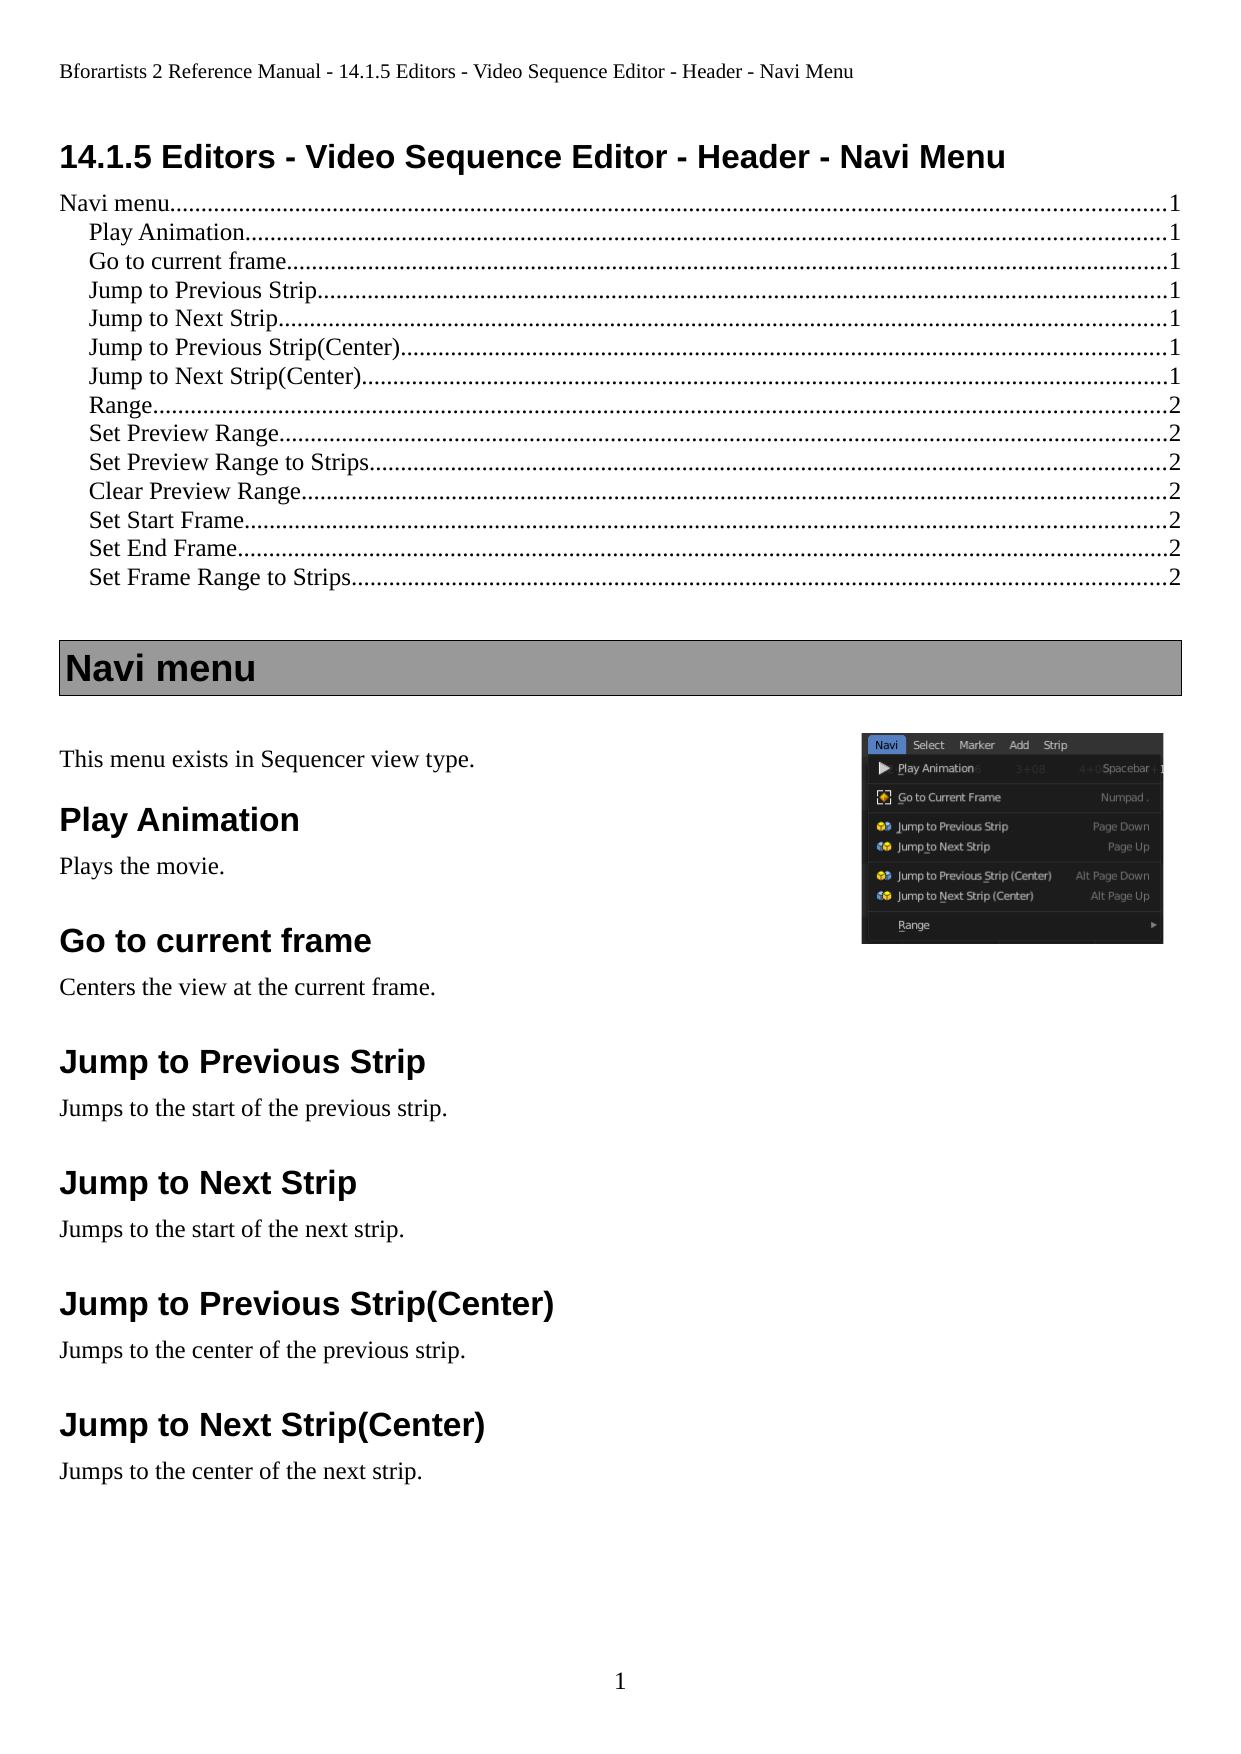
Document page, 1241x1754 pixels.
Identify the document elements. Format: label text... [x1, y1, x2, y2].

text Navi menu 1 [59, 188, 1181, 217]
text Jump to Next Strip(Center) 1 [88, 361, 1181, 390]
text Range 2 [88, 390, 1181, 418]
subtitle Jump to Next Strip [59, 1163, 1181, 1202]
picture [861, 733, 1164, 944]
text Plays the movie. [59, 851, 861, 880]
text [1164, 851, 1181, 880]
text Jumps to the start of the previous strip. [59, 1093, 1181, 1122]
subtitle 14.1.5 Editors - Video Sequence Editor - Header - Navi Menu [59, 138, 1181, 176]
text Set Start Frame 2 [88, 505, 1181, 533]
text Play Animation 1 [88, 217, 1181, 246]
text Jumps to the center of the previous strip. [59, 1335, 1181, 1364]
text Set Preview Range to Strips 2 [88, 447, 1181, 476]
subtitle Go to current frame [59, 921, 1181, 959]
text Set Frame Range to Strips 2 [88, 562, 1181, 591]
table_header Navi menu [60, 641, 1181, 695]
text Go to current frame 1 [88, 246, 1181, 275]
text Jumps to the start of the next strip. [59, 1214, 1181, 1243]
text This menu exists in Sequencer view type. [59, 744, 861, 773]
text Jump to Previous Strip 1 [88, 275, 1181, 303]
subtitle Play Animation [59, 800, 861, 838]
text Jump to Next Strip 1 [88, 303, 1181, 332]
subtitle Jump to Previous Strip [59, 1042, 1181, 1081]
text Clear Preview Range 2 [88, 476, 1181, 505]
text Jumps to the center of the next strip. [59, 1456, 1181, 1485]
text Set End Frame 2 [88, 533, 1181, 562]
subtitle Jump to Previous Strip(Center) [59, 1284, 1181, 1323]
text Set Preview Range 2 [88, 418, 1181, 447]
text Jump to Previous Strip(Center) 1 [88, 332, 1181, 361]
subtitle Jump to Next Strip(Center) [59, 1405, 1181, 1444]
text Centers the view at the current frame. [59, 972, 1181, 1001]
subtitle [1164, 800, 1181, 838]
